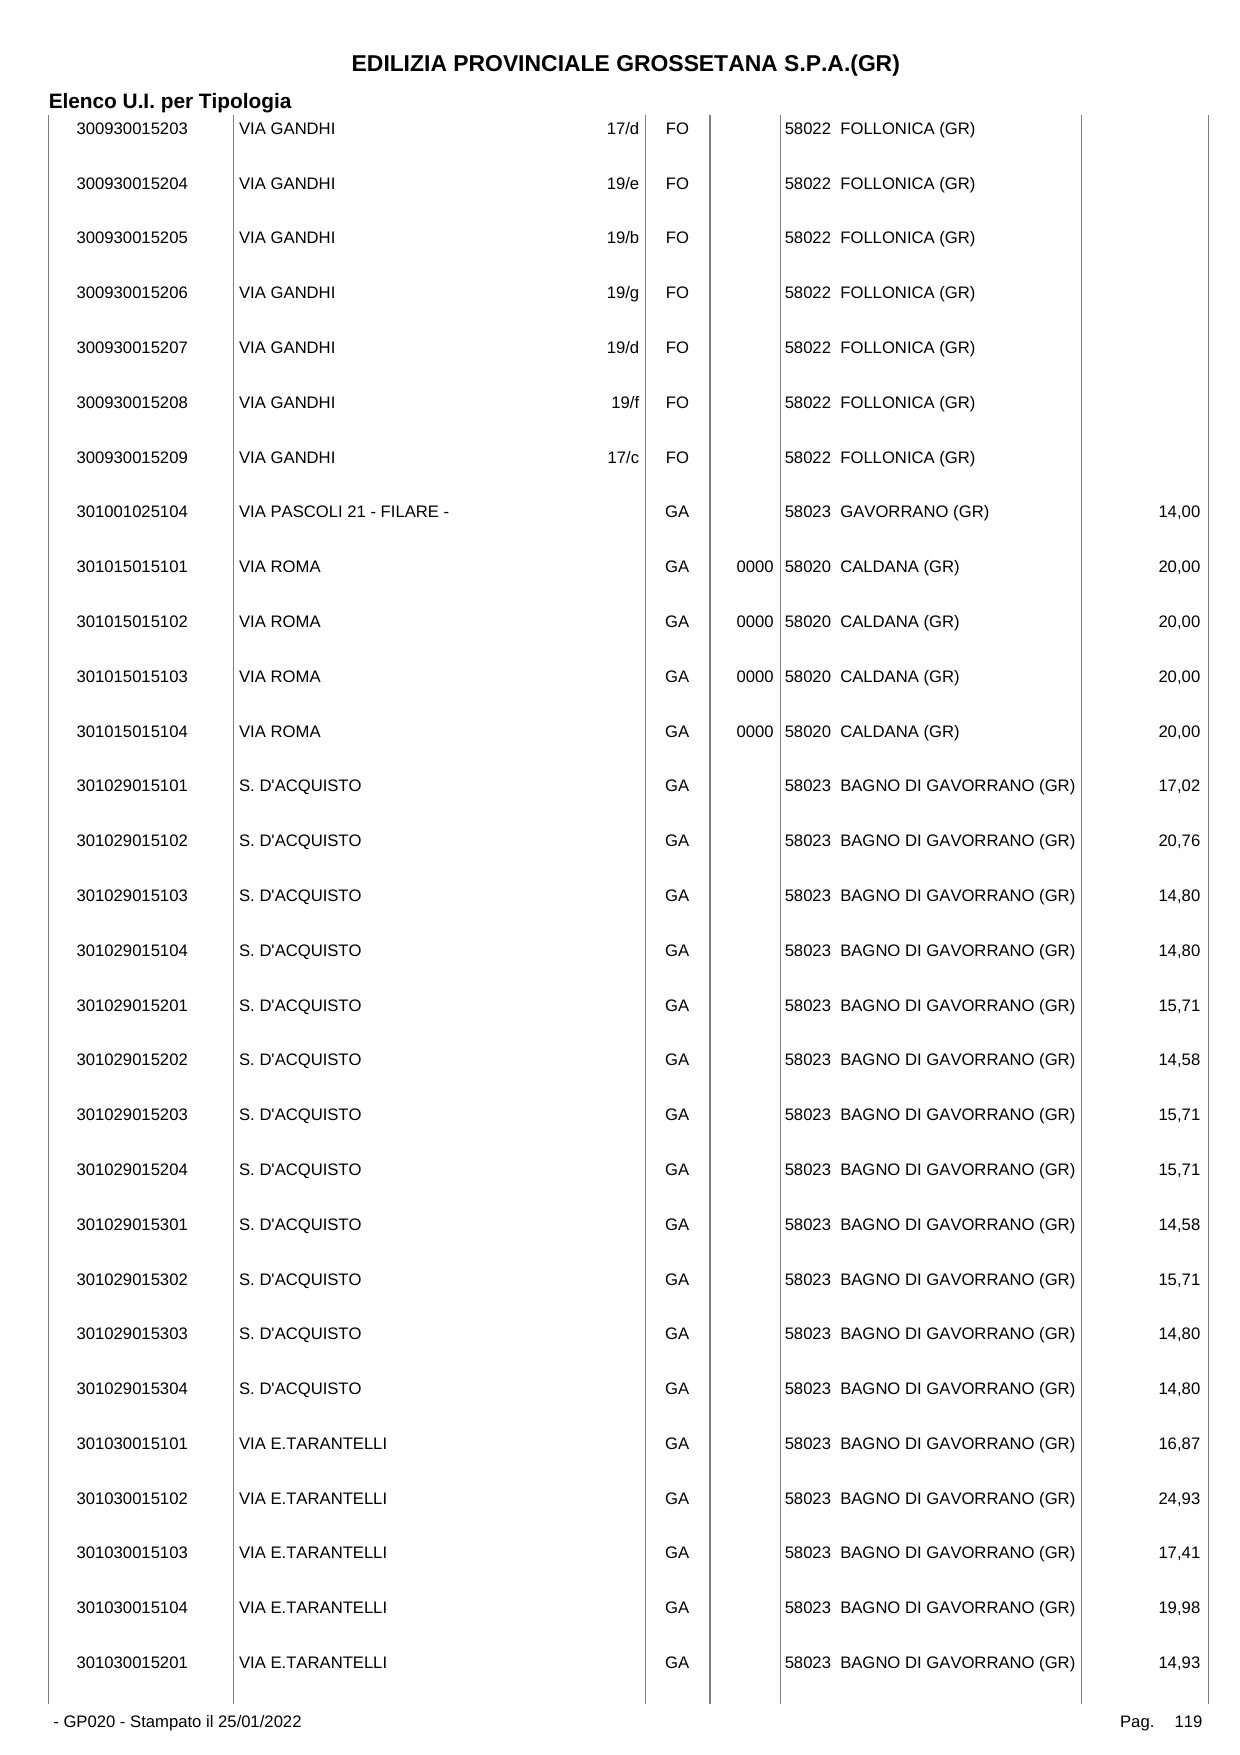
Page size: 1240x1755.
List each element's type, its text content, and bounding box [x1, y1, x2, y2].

table_cell 17,41 [1082, 1539, 1208, 1594]
table_cell [711, 1649, 780, 1703]
table_cell 0000 [711, 553, 780, 608]
table_cell 58023 GAVORRANO (GR) [781, 498, 1081, 553]
table_cell 301029015204 [49, 1156, 233, 1210]
table_cell [1082, 169, 1208, 224]
table_cell [589, 553, 645, 608]
table_cell VIA PASCOLI 21 - FILARE - [234, 498, 588, 553]
table_cell 58023 BAGNO DI GAVORRANO (GR) [781, 827, 1081, 882]
table_cell S. D'ACQUISTO [234, 1375, 588, 1429]
table_cell [711, 169, 780, 224]
table_cell GA [646, 1649, 709, 1703]
table_cell 19/b [589, 224, 645, 279]
table_cell 58023 BAGNO DI GAVORRANO (GR) [781, 772, 1081, 827]
table_cell 58023 BAGNO DI GAVORRANO (GR) [781, 1430, 1081, 1484]
table_cell [589, 1101, 645, 1156]
table_cell 16,87 [1082, 1430, 1208, 1484]
table_cell [711, 443, 780, 498]
table_cell 58023 BAGNO DI GAVORRANO (GR) [781, 1101, 1081, 1156]
table_cell 301029015102 [49, 827, 233, 882]
table_cell [711, 772, 780, 827]
table_cell S. D'ACQUISTO [234, 882, 588, 936]
table_cell 14,00 [1082, 498, 1208, 553]
table_cell [711, 1265, 780, 1320]
table_cell 58023 BAGNO DI GAVORRANO (GR) [781, 991, 1081, 1046]
table_cell [711, 882, 780, 936]
table_cell [1082, 389, 1208, 443]
table_cell 301029015101 [49, 772, 233, 827]
table_cell S. D'ACQUISTO [234, 1320, 588, 1375]
table_cell 0000 [711, 608, 780, 662]
table_cell 15,71 [1082, 1265, 1208, 1320]
table_cell 301030015102 [49, 1484, 233, 1539]
table_cell VIA ROMA [234, 717, 588, 772]
table_cell [589, 1046, 645, 1101]
table_cell 301029015203 [49, 1101, 233, 1156]
table_cell 301029015201 [49, 991, 233, 1046]
table_cell 19/g [589, 279, 645, 334]
table_cell 301001025104 [49, 498, 233, 553]
table_cell [711, 1375, 780, 1429]
table_cell VIA GANDHI [234, 115, 588, 169]
table_cell 300930015209 [49, 443, 233, 498]
table_cell 15,71 [1082, 1156, 1208, 1210]
table_cell FO [646, 334, 709, 388]
table_cell 20,00 [1082, 553, 1208, 608]
table_cell 19/d [589, 334, 645, 388]
table_cell S. D'ACQUISTO [234, 772, 588, 827]
table_cell 14,80 [1082, 936, 1208, 991]
table_cell 301015015104 [49, 717, 233, 772]
table_cell [589, 1649, 645, 1703]
table_cell 14,58 [1082, 1046, 1208, 1101]
table_cell GA [646, 827, 709, 882]
table_cell [711, 334, 780, 388]
table_cell VIA GANDHI [234, 224, 588, 279]
table_cell 58020 CALDANA (GR) [781, 717, 1081, 772]
table_cell 14,58 [1082, 1210, 1208, 1265]
table_cell GA [646, 1484, 709, 1539]
table_cell S. D'ACQUISTO [234, 1101, 588, 1156]
table_cell GA [646, 663, 709, 717]
table_cell 301029015303 [49, 1320, 233, 1375]
table_cell 58022 FOLLONICA (GR) [781, 115, 1081, 169]
table_cell [589, 1594, 645, 1649]
table_cell 58023 BAGNO DI GAVORRANO (GR) [781, 1375, 1081, 1429]
table_cell 58022 FOLLONICA (GR) [781, 169, 1081, 224]
table_cell 58023 BAGNO DI GAVORRANO (GR) [781, 1539, 1081, 1594]
table_cell 14,80 [1082, 1375, 1208, 1429]
table_cell GA [646, 1101, 709, 1156]
table_cell 58020 CALDANA (GR) [781, 553, 1081, 608]
table_cell [711, 115, 780, 169]
table_cell 19/f [589, 389, 645, 443]
table_cell S. D'ACQUISTO [234, 936, 588, 991]
table_cell [589, 717, 645, 772]
table_cell 15,71 [1082, 1101, 1208, 1156]
table_cell [711, 1430, 780, 1484]
table_cell [589, 991, 645, 1046]
table_cell [589, 663, 645, 717]
table_cell [589, 1430, 645, 1484]
table_cell GA [646, 608, 709, 662]
table_cell 17/c [589, 443, 645, 498]
table_cell GA [646, 1594, 709, 1649]
table_cell 20,00 [1082, 717, 1208, 772]
table_cell [589, 1375, 645, 1429]
table_cell 301015015101 [49, 553, 233, 608]
table_cell GA [646, 1046, 709, 1101]
table_cell 58022 FOLLONICA (GR) [781, 334, 1081, 388]
table_cell [589, 608, 645, 662]
table_cell 14,93 [1082, 1649, 1208, 1703]
table_cell [589, 772, 645, 827]
table_cell 19/e [589, 169, 645, 224]
table_cell [711, 1484, 780, 1539]
table_cell [589, 1539, 645, 1594]
table_cell [711, 1320, 780, 1375]
table_cell 58022 FOLLONICA (GR) [781, 224, 1081, 279]
table_cell [711, 1101, 780, 1156]
table_cell [589, 1210, 645, 1265]
table_cell GA [646, 717, 709, 772]
table_cell GA [646, 991, 709, 1046]
table_cell 20,00 [1082, 608, 1208, 662]
table_cell 300930015207 [49, 334, 233, 388]
table_cell [1082, 115, 1208, 169]
table_cell S. D'ACQUISTO [234, 1156, 588, 1210]
table_cell VIA ROMA [234, 663, 588, 717]
table_cell 58020 CALDANA (GR) [781, 608, 1081, 662]
table_cell [1082, 443, 1208, 498]
table_cell 58023 BAGNO DI GAVORRANO (GR) [781, 1594, 1081, 1649]
table_cell GA [646, 553, 709, 608]
table_cell S. D'ACQUISTO [234, 827, 588, 882]
table_cell S. D'ACQUISTO [234, 1210, 588, 1265]
table_cell [711, 1594, 780, 1649]
table_cell 301029015304 [49, 1375, 233, 1429]
table_cell 301015015102 [49, 608, 233, 662]
table_cell S. D'ACQUISTO [234, 1265, 588, 1320]
table_cell 24,93 [1082, 1484, 1208, 1539]
table_cell 58023 BAGNO DI GAVORRANO (GR) [781, 1320, 1081, 1375]
table_cell [711, 279, 780, 334]
table_cell VIA GANDHI [234, 334, 588, 388]
table_cell 0000 [711, 663, 780, 717]
table_cell GA [646, 1265, 709, 1320]
table_cell GA [646, 498, 709, 553]
table_cell [711, 991, 780, 1046]
table_cell 15,71 [1082, 991, 1208, 1046]
table_cell 14,80 [1082, 882, 1208, 936]
table_cell 17,02 [1082, 772, 1208, 827]
table_cell GA [646, 882, 709, 936]
table_cell 58022 FOLLONICA (GR) [781, 443, 1081, 498]
table_cell 20,00 [1082, 663, 1208, 717]
table_cell S. D'ACQUISTO [234, 991, 588, 1046]
table_cell 58020 CALDANA (GR) [781, 663, 1081, 717]
table_cell FO [646, 389, 709, 443]
table_cell GA [646, 1375, 709, 1429]
table_cell 58022 FOLLONICA (GR) [781, 279, 1081, 334]
table_cell 301030015104 [49, 1594, 233, 1649]
table_cell GA [646, 1320, 709, 1375]
table_cell VIA E.TARANTELLI [234, 1430, 588, 1484]
table_cell [711, 224, 780, 279]
table_cell GA [646, 1539, 709, 1594]
table_cell 58023 BAGNO DI GAVORRANO (GR) [781, 1210, 1081, 1265]
table_cell VIA E.TARANTELLI [234, 1484, 588, 1539]
table_cell [589, 936, 645, 991]
table_cell VIA GANDHI [234, 389, 588, 443]
table_cell FO [646, 169, 709, 224]
table_cell GA [646, 1210, 709, 1265]
table_cell FO [646, 443, 709, 498]
table_cell [711, 1539, 780, 1594]
table_cell 300930015205 [49, 224, 233, 279]
table_cell VIA GANDHI [234, 169, 588, 224]
table_cell 301029015301 [49, 1210, 233, 1265]
table_cell 19,98 [1082, 1594, 1208, 1649]
table_cell VIA ROMA [234, 608, 588, 662]
table_cell [711, 1156, 780, 1210]
table_cell FO [646, 224, 709, 279]
table_cell 58023 BAGNO DI GAVORRANO (GR) [781, 936, 1081, 991]
table_cell 301029015202 [49, 1046, 233, 1101]
table_cell GA [646, 936, 709, 991]
table_cell [1082, 224, 1208, 279]
table_cell 301029015103 [49, 882, 233, 936]
table_cell [589, 498, 645, 553]
table_cell 301030015103 [49, 1539, 233, 1594]
table_cell FO [646, 279, 709, 334]
table_cell [711, 1046, 780, 1101]
table_cell 301030015201 [49, 1649, 233, 1703]
table_cell [711, 936, 780, 991]
table_cell 58023 BAGNO DI GAVORRANO (GR) [781, 882, 1081, 936]
table_cell 300930015204 [49, 169, 233, 224]
table_cell 58023 BAGNO DI GAVORRANO (GR) [781, 1156, 1081, 1210]
table_cell 300930015208 [49, 389, 233, 443]
table_cell 20,76 [1082, 827, 1208, 882]
table_cell [711, 1210, 780, 1265]
table_cell 58022 FOLLONICA (GR) [781, 389, 1081, 443]
table_cell GA [646, 772, 709, 827]
table_cell VIA GANDHI [234, 443, 588, 498]
table_cell [589, 1156, 645, 1210]
table_cell 301030015101 [49, 1430, 233, 1484]
table_cell 300930015203 [49, 115, 233, 169]
table_cell VIA ROMA [234, 553, 588, 608]
table_cell VIA GANDHI [234, 279, 588, 334]
table_cell 58023 BAGNO DI GAVORRANO (GR) [781, 1046, 1081, 1101]
table_cell [1082, 279, 1208, 334]
table_cell 58023 BAGNO DI GAVORRANO (GR) [781, 1649, 1081, 1703]
table_cell 14,80 [1082, 1320, 1208, 1375]
table_cell [589, 1484, 645, 1539]
table_cell VIA E.TARANTELLI [234, 1539, 588, 1594]
table_cell [1082, 334, 1208, 388]
table_cell GA [646, 1430, 709, 1484]
table_cell 0000 [711, 717, 780, 772]
table_cell [589, 1320, 645, 1375]
table_cell [711, 827, 780, 882]
table_cell 58023 BAGNO DI GAVORRANO (GR) [781, 1265, 1081, 1320]
table_cell [589, 827, 645, 882]
table_cell 301029015104 [49, 936, 233, 991]
table_cell 58023 BAGNO DI GAVORRANO (GR) [781, 1484, 1081, 1539]
table_cell 300930015206 [49, 279, 233, 334]
table_cell 301029015302 [49, 1265, 233, 1320]
table_cell [711, 498, 780, 553]
table_cell FO [646, 115, 709, 169]
table_cell S. D'ACQUISTO [234, 1046, 588, 1101]
table_cell 17/d [589, 115, 645, 169]
table_cell VIA E.TARANTELLI [234, 1649, 588, 1703]
table_cell VIA E.TARANTELLI [234, 1594, 588, 1649]
table_cell [589, 1265, 645, 1320]
table_cell 301015015103 [49, 663, 233, 717]
table_cell [711, 389, 780, 443]
table_cell [589, 882, 645, 936]
table_cell GA [646, 1156, 709, 1210]
